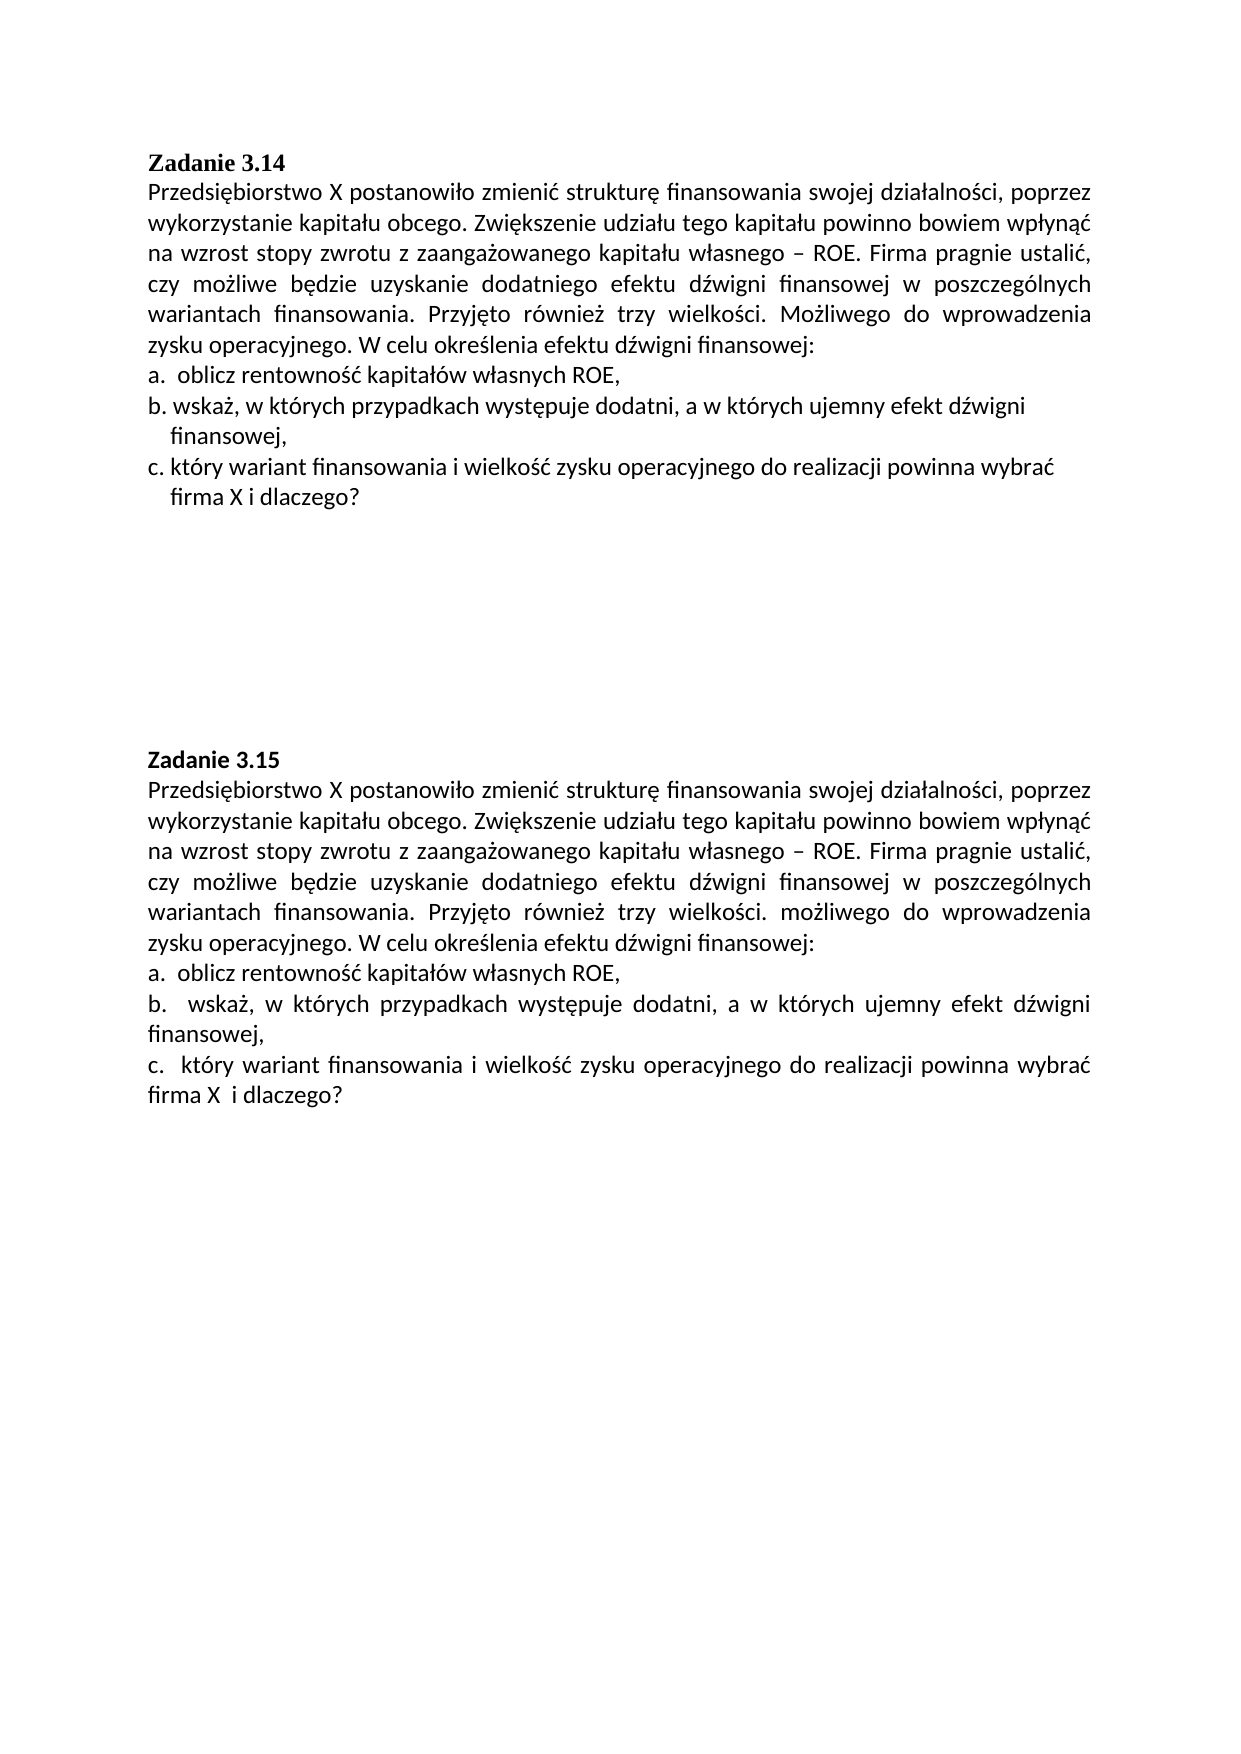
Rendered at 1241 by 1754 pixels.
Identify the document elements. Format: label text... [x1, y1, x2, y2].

text Przedsiębiorstwo X postanowiło zmienić strukturę finansowania swojej działalności, poprzez wykorzystanie kapitału obcego. Zwiększenie udziału tego kapitału powinno bowiem wpłynąć na wzrost stopy zwrotu z zaangażowanego kapitału własnego – ROE. Firma pragnie ustalić, czy możliwe będzie uzyskanie dodatniego efektu dźwigni finansowej w poszczególnych wariantach finansowania. Przyjęto również trzy wielkości. możliwego do wprowadzenia zysku operacyjnego. W celu określenia efektu dźwigni finansowej: [148, 774, 1093, 957]
text c. który wariant finansowania i wielkość zysku operacyjnego do realizacji powinna wybrać [148, 451, 1093, 482]
text finansowej, [148, 421, 1093, 451]
text a. oblicz rentowność kapitałów własnych ROE, [148, 957, 1093, 988]
text b. wskaż, w których przypadkach występuje dodatni, a w których ujemny efekt dźwigni finansowej, [148, 988, 1093, 1049]
text Przedsiębiorstwo X postanowiło zmienić strukturę finansowania swojej działalności, poprzez wykorzystanie kapitału obcego. Zwiększenie udziału tego kapitału powinno bowiem wpłynąć na wzrost stopy zwrotu z zaangażowanego kapitału własnego – ROE. Firma pragnie ustalić, czy możliwe będzie uzyskanie dodatniego efektu dźwigni finansowej w poszczególnych wariantach finansowania. Przyjęto również trzy wielkości. Możliwego do wprowadzenia zysku operacyjnego. W celu określenia efektu dźwigni finansowej: [148, 176, 1093, 359]
text b. wskaż, w których przypadkach występuje dodatni, a w których ujemny efekt dźwigni [148, 390, 1093, 421]
text Zadanie 3.14 [148, 148, 1093, 176]
text firma X i dlaczego? [148, 482, 1093, 512]
text c. który wariant finansowania i wielkość zysku operacyjnego do realizacji powinna wybrać firma X i dlaczego? [148, 1049, 1093, 1110]
text Zadanie 3.15 [148, 744, 1093, 774]
text a. oblicz rentowność kapitałów własnych ROE, [148, 359, 1093, 390]
